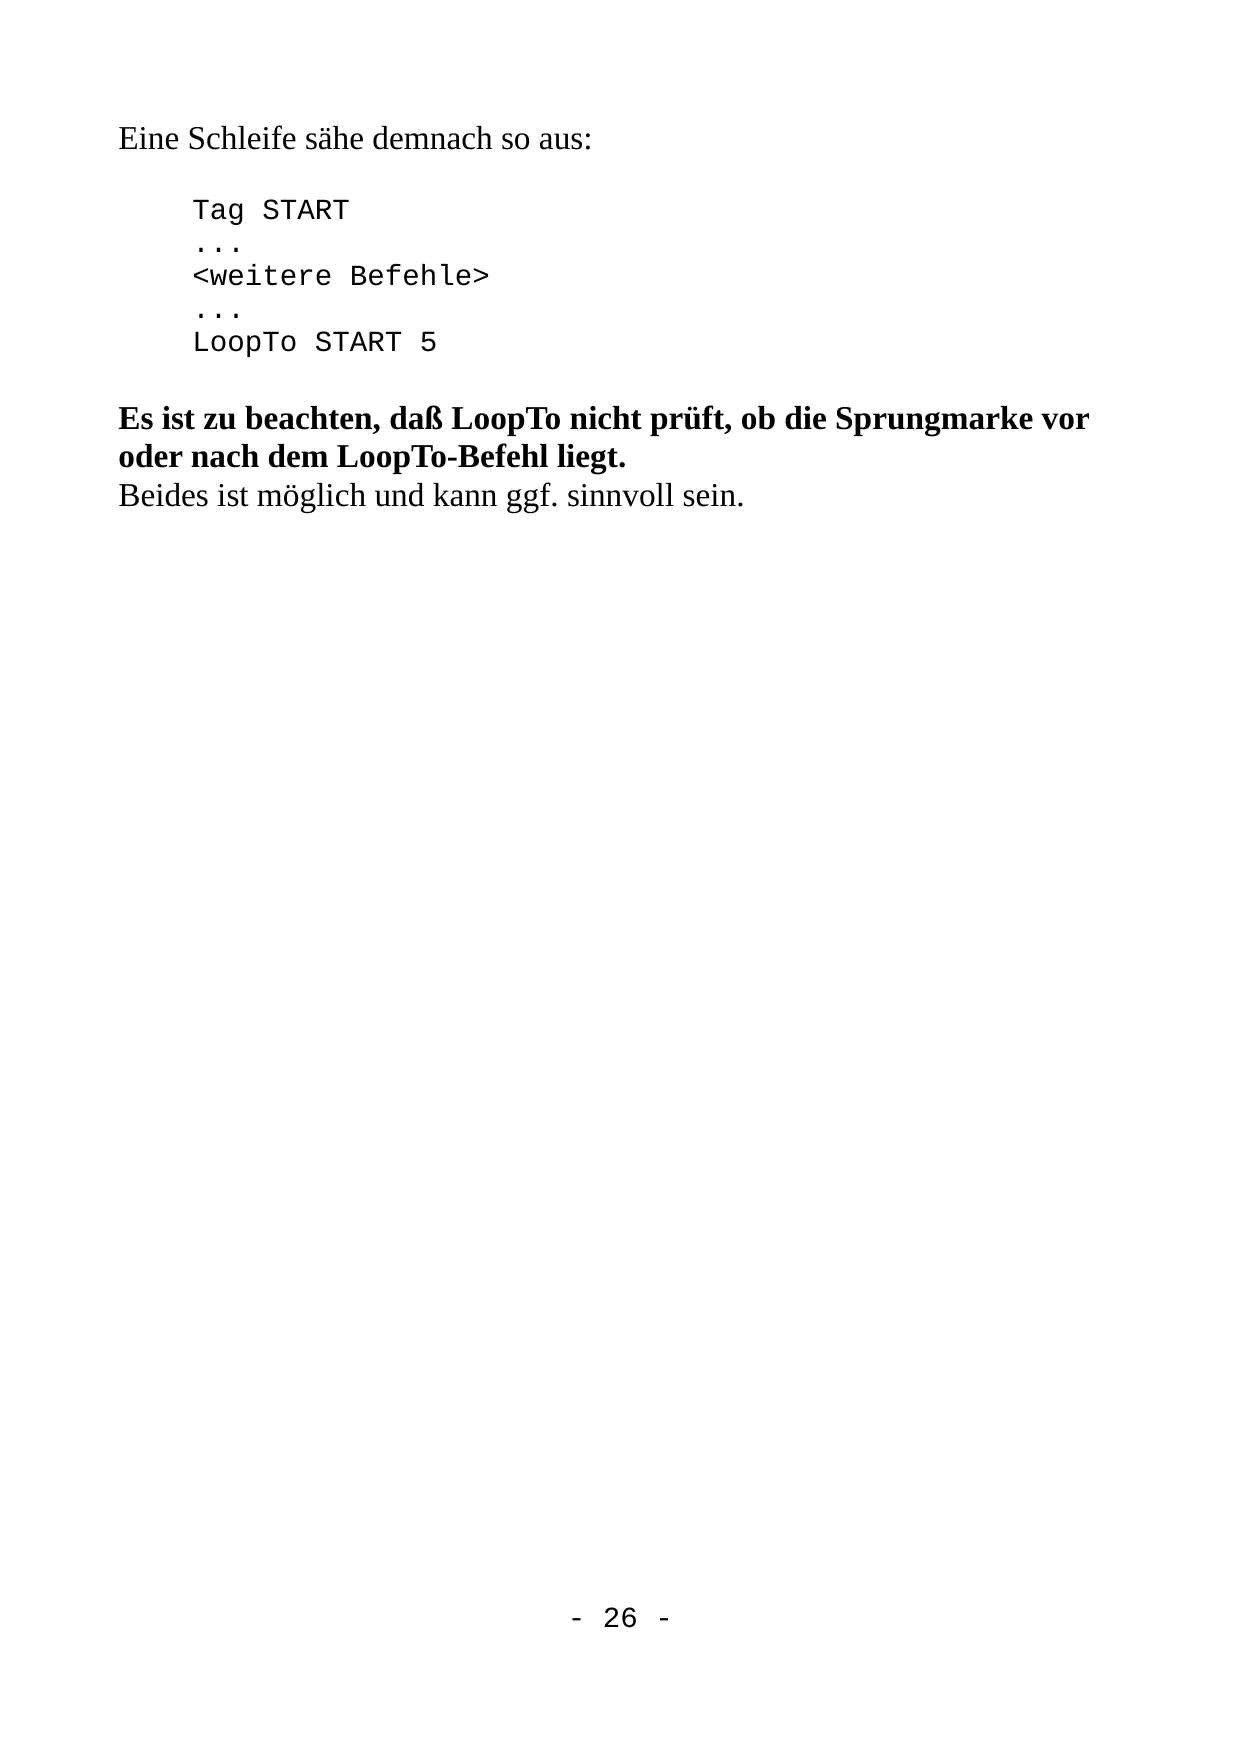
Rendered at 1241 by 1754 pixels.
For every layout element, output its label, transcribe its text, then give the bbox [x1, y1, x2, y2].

text Es ist zu beachten, daß LoopTo nicht prüft, ob die Sprungmarke vor oder nach dem LoopTo-Befehl liegt. [118, 398, 1122, 475]
text Eine Schleife sähe demnach so aus: [118, 118, 1122, 156]
text Tag START [118, 195, 1122, 228]
text <weitere Befehle> [118, 261, 1122, 294]
text ... [118, 294, 1122, 327]
text ... [118, 228, 1122, 261]
text LoopTo START 5 [118, 327, 1122, 360]
text Beides ist möglich und kann ggf. sinnvoll sein. [118, 475, 1122, 513]
